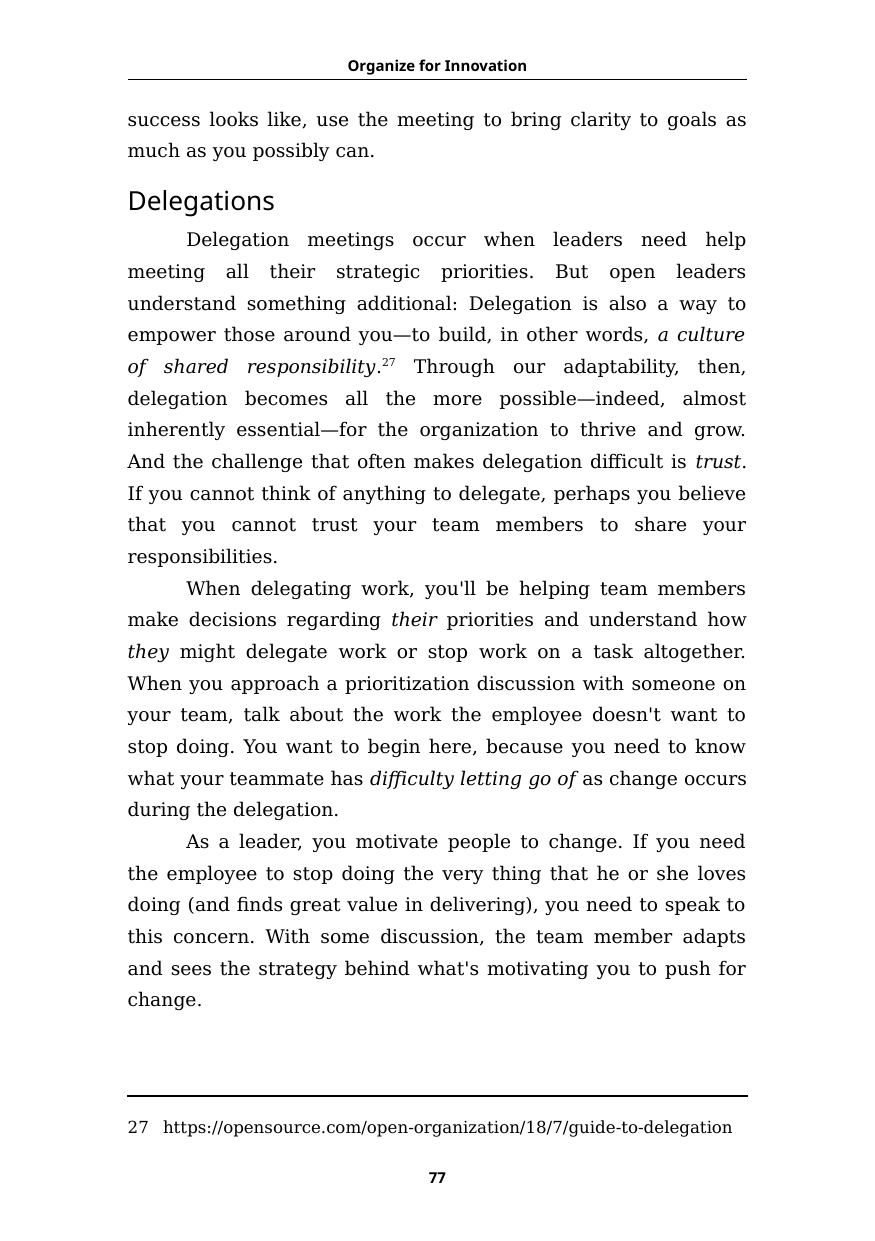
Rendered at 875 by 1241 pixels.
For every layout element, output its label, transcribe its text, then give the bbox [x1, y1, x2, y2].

text As a leader, you motivate people to change. If you need the employee to stop doing the very thing that he or she loves doing (and finds great value in delivering), you need to speak to this concern. With some discussion, the team member adapts and sees the strategy behind what's motivating you to push for change. [127, 831, 747, 1011]
text success looks like, use the meeting to bring clarity to goals as much as you possibly can. [127, 109, 747, 162]
subtitle Delegations [127, 187, 747, 217]
text Delegation meetings occur when leaders need help meeting all their strategic priorities. But open leaders understand something additional: Delegation is also a way to empower those around you—to build, in other words, a culture of shared responsibility. Through our adaptability, then, delegation becomes all the more possible—indeed, almost inherently essential—for the organization to thrive and grow. And the challenge that often makes delegation difficult is trust. If you cannot think of anything to delegate, perhaps you believe that you cannot trust your team members to share your responsibilities. [127, 229, 747, 568]
text https://opensource.com/open-organization/18/7/guide-to-delegation [127, 1118, 747, 1138]
text When delegating work, you'll be helping team members make decisions regarding their priorities and understand how they might delegate work or stop work on a task altogether. When you approach a prioritization discussion with someone on your team, talk about the work the employee doesn't want to stop doing. You want to begin here, because you need to know what your teammate has difficulty letting go of as change occurs during the delegation. [127, 578, 747, 821]
